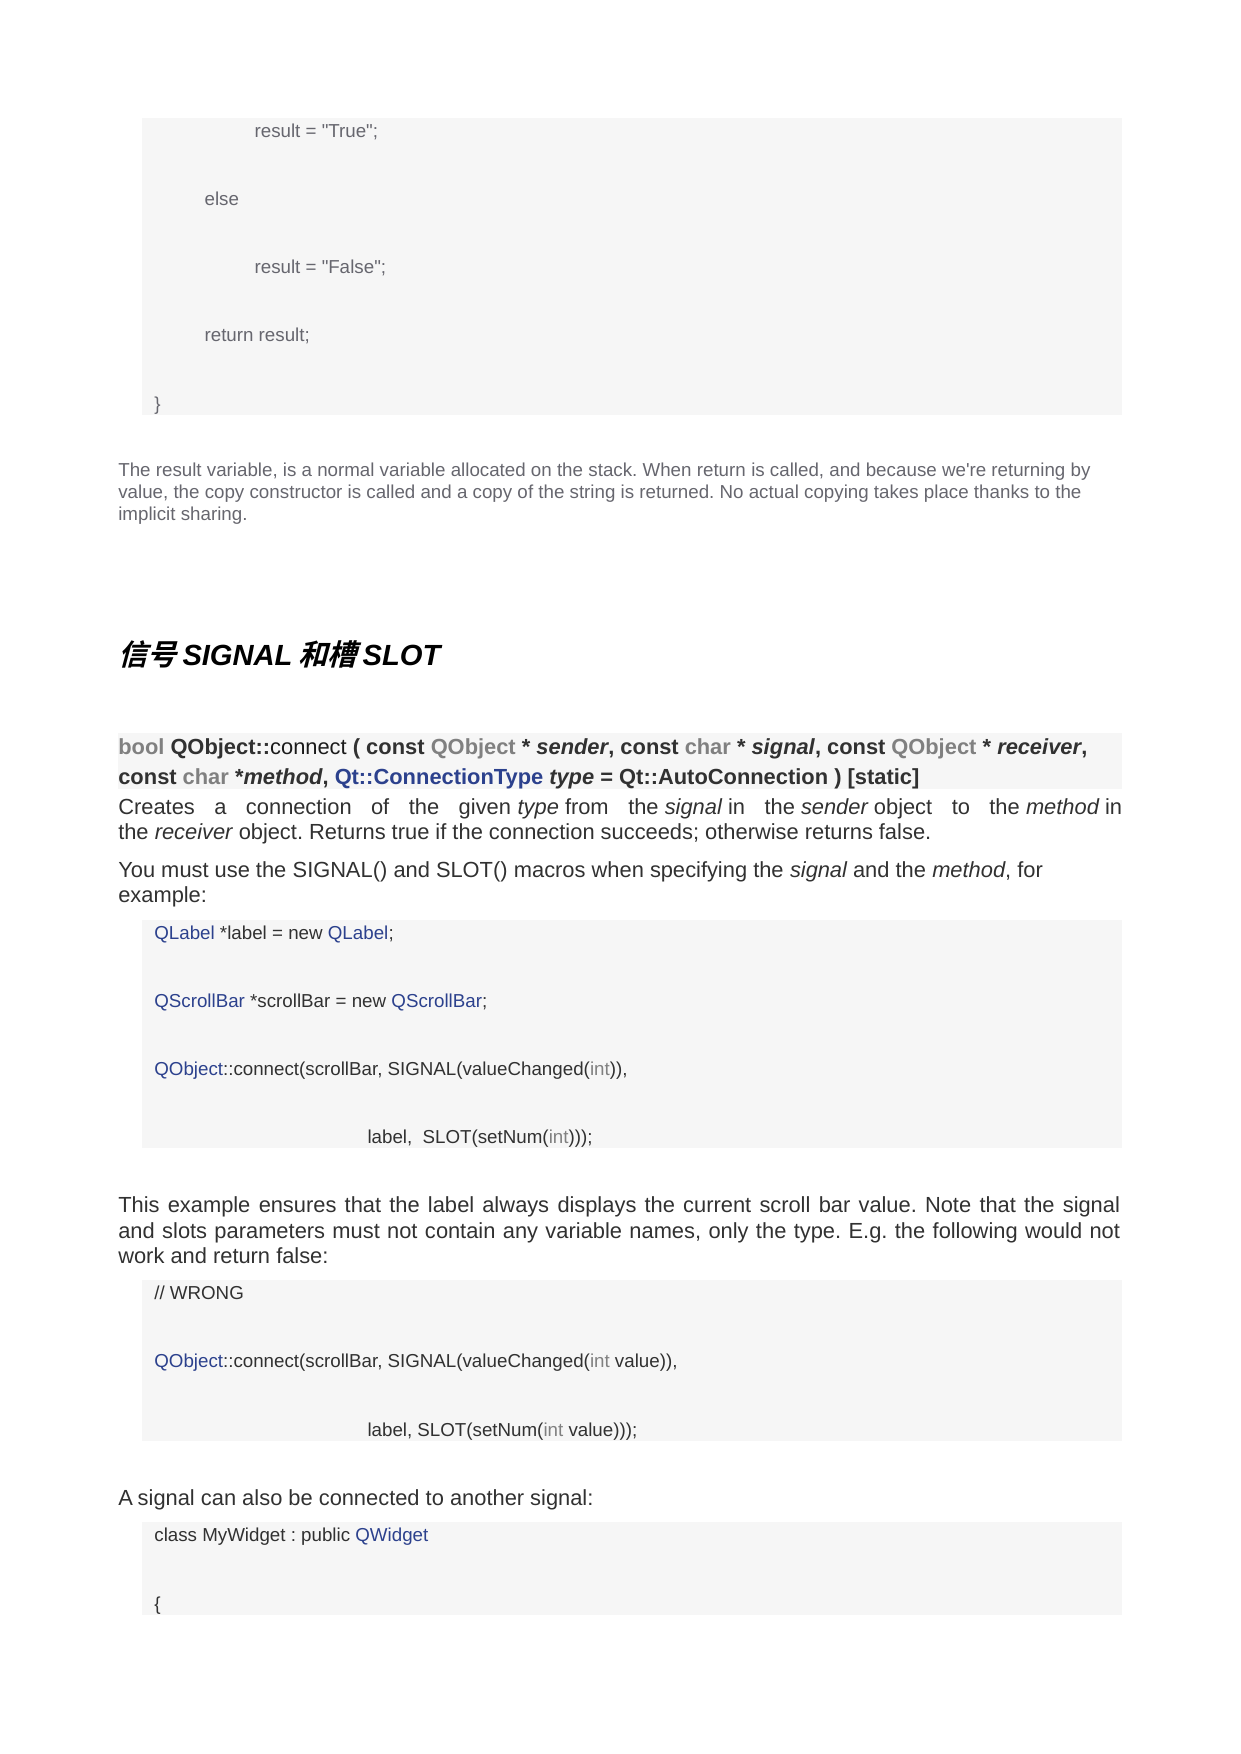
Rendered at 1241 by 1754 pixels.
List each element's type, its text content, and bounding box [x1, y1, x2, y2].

text QObject::connect(scrollBar, SIGNAL(valueChanged(int value)), [142, 1348, 1122, 1373]
text class MyWidget : public QWidget [142, 1522, 1122, 1547]
text label, SLOT(setNum(int value))); [142, 1417, 1122, 1441]
subtitle bool QObject::connect ( const QObject * sender, const char * signal, const QObject * receiver, const char *method, Qt::ConnectionType type = Qt::AutoConnection ) [static] [118, 733, 1122, 789]
text return result; [142, 322, 1122, 347]
text { [142, 1591, 1122, 1615]
subtitle 信号SIGNAL和槽SLOT [118, 632, 1122, 674]
text This example ensures that the label always displays the current scroll bar value. Note that the signal and slots parameters must not contain any variable names, only the type. E.g. the following would not work and return false: [118, 1192, 1122, 1268]
text Creates a connection of the given type from the signal in the sender object to the method in the receiver object. Returns true if the connection succeeds; otherwise returns false. [118, 794, 1122, 844]
text // WRONG [142, 1280, 1122, 1305]
text A signal can also be connected to another signal: [118, 1485, 1122, 1510]
text QScrollBar *scrollBar = new QScrollBar; [142, 988, 1122, 1012]
text result = "False"; [142, 254, 1122, 279]
text } [142, 391, 1122, 415]
text QLabel *label = new QLabel; [142, 920, 1122, 944]
text result = "True"; [142, 118, 1122, 142]
text label, SLOT(setNum(int))); [142, 1124, 1122, 1148]
text The result variable, is a normal variable allocated on the stack. When return is called, and because we're returning by value, the copy constructor is called and a copy of the string is returned. No actual copying takes place thanks to the implicit sharing. [118, 459, 1122, 524]
text You must use the SIGNAL() and SLOT() macros when specifying the signal and the method, for example: [118, 857, 1122, 907]
text QObject::connect(scrollBar, SIGNAL(valueChanged(int)), [142, 1056, 1122, 1080]
text else [142, 186, 1122, 211]
